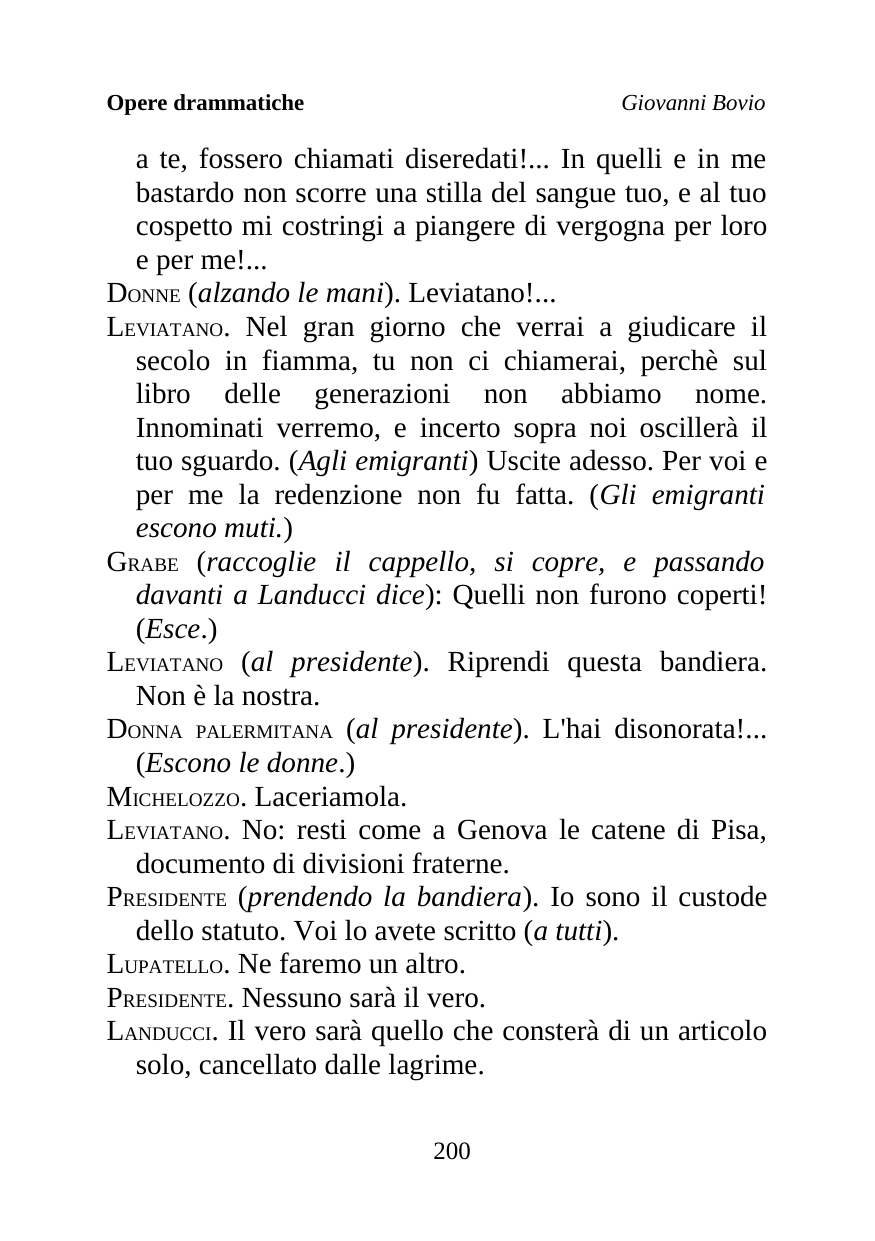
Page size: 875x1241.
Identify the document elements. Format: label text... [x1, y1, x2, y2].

text Presidente (prendendo la bandiera). Io sono il custode dello statuto. Voi lo avete scritto (a tutti). [106, 879, 768, 946]
text a te, fossero chiamati diseredati!... In quelli e in me bastardo non scorre una stilla del sangue tuo, e al tuo cospetto mi costringi a piangere di vergogna per loro e per me!... [106, 141, 768, 276]
text Donna palermitana (al presidente). L'hai disonorata!... (Escono le donne.) [106, 712, 768, 779]
text Landucci. Il vero sarà quello che consterà di un articolo solo, cancellato dalle lagrime. [106, 1013, 768, 1081]
text Leviatano. Nel gran giorno che verrai a giudicare il secolo in fiamma, tu non ci chiamerai, perchè sul libro delle generazioni non abbiamo nome. Innominati verremo, e incerto sopra noi oscillerà il tuo sguardo. (Agli emigranti) Uscite adesso. Per voi e per me la redenzione non fu fatta. (Gli emigranti escono muti.) [106, 309, 768, 544]
text Leviatano. No: resti come a Genova le catene di Pisa, documento di divisioni fraterne. [106, 812, 768, 879]
text Donne (alzando le mani). Leviatano!... [106, 276, 768, 309]
text Lupatello. Ne faremo un altro. [106, 946, 768, 980]
text Leviatano (al presidente). Riprendi questa bandiera. Non è la nostra. [106, 644, 768, 712]
text Presidente. Nessuno sarà il vero. [106, 980, 768, 1013]
text Michelozzo. Laceriamola. [106, 779, 768, 812]
text Grabe (raccoglie il cappello, si copre, e passando davanti a Landucci dice): Quelli non furono coperti! (Esce.) [106, 544, 768, 644]
